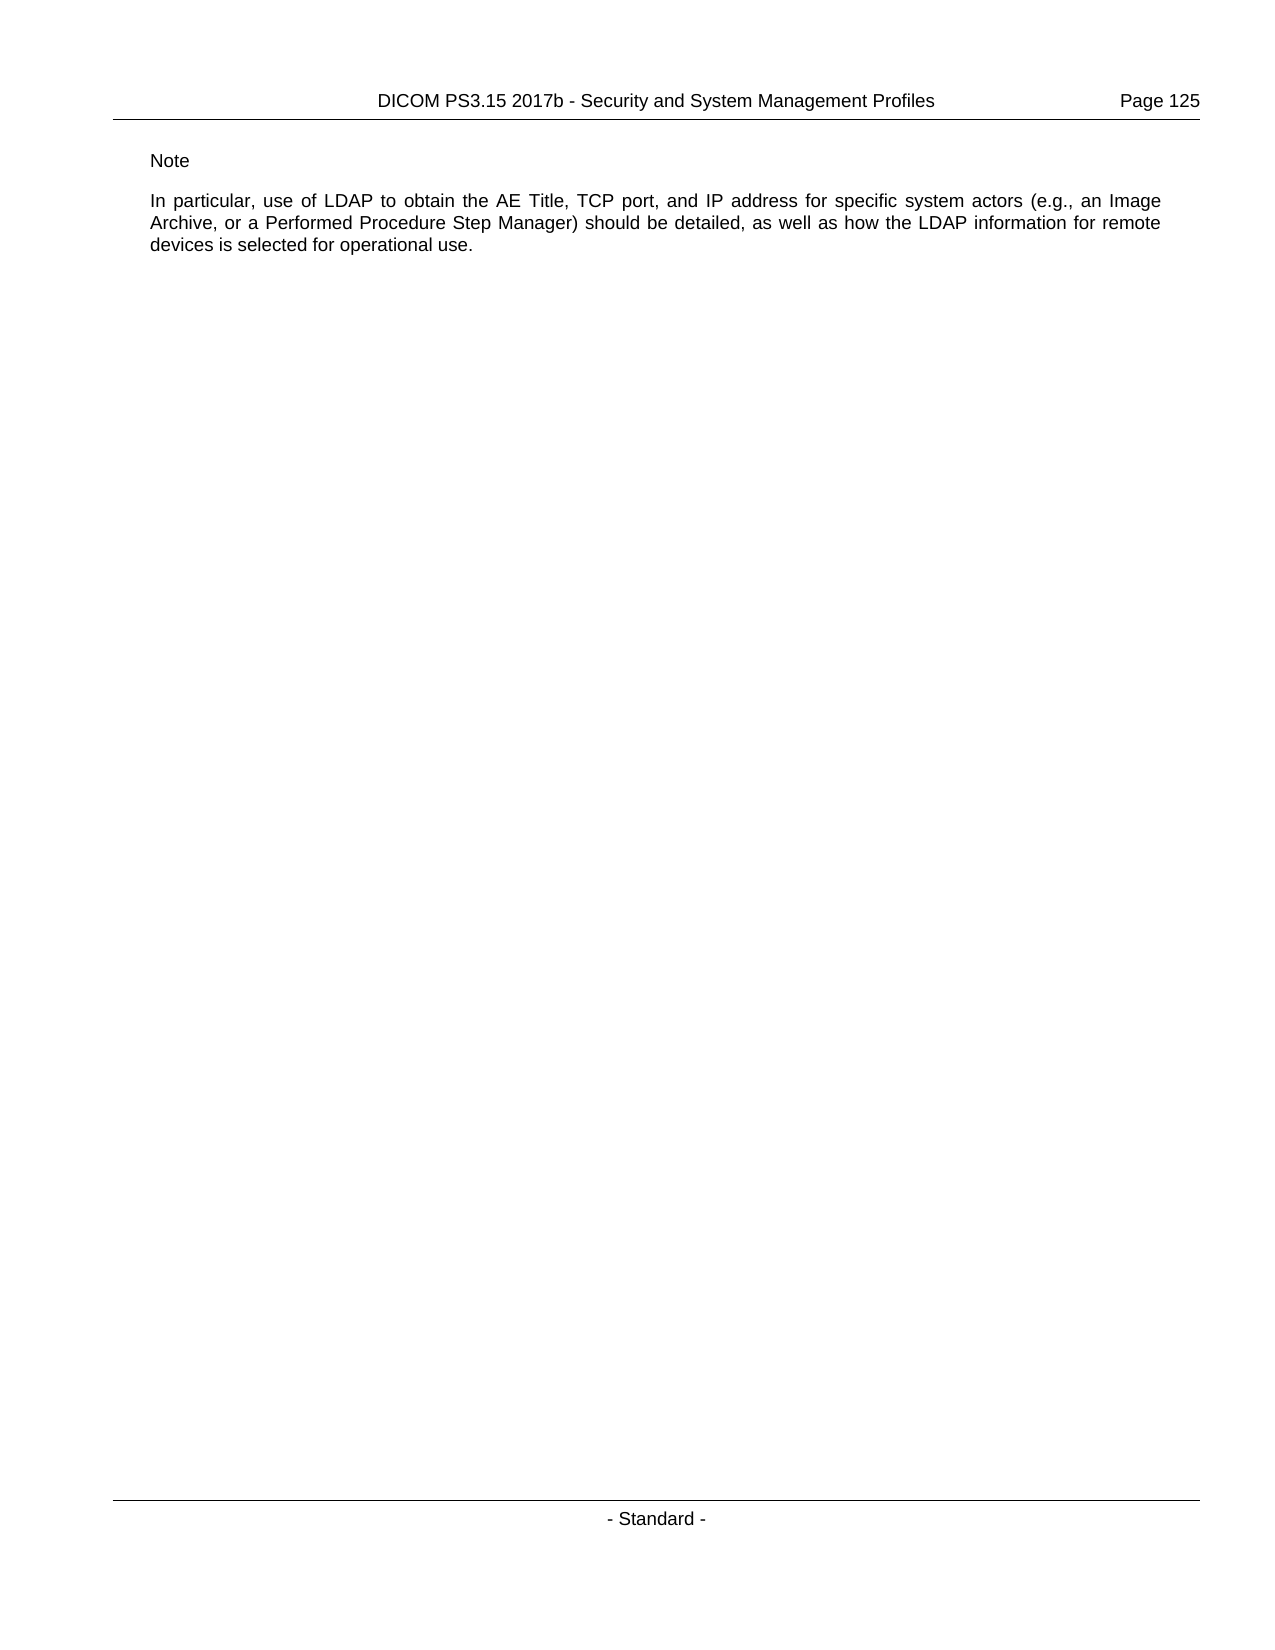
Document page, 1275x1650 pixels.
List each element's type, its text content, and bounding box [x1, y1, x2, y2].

text In particular, use of LDAP to obtain the AE Title, TCP port, and IP address for specific system actors (e.g., an Image Archive, or a Performed Procedure Step Manager) should be detailed, as well as how the LDAP information for remote devices is selected for operational use. [150, 190, 1162, 255]
text Note [150, 150, 1162, 172]
